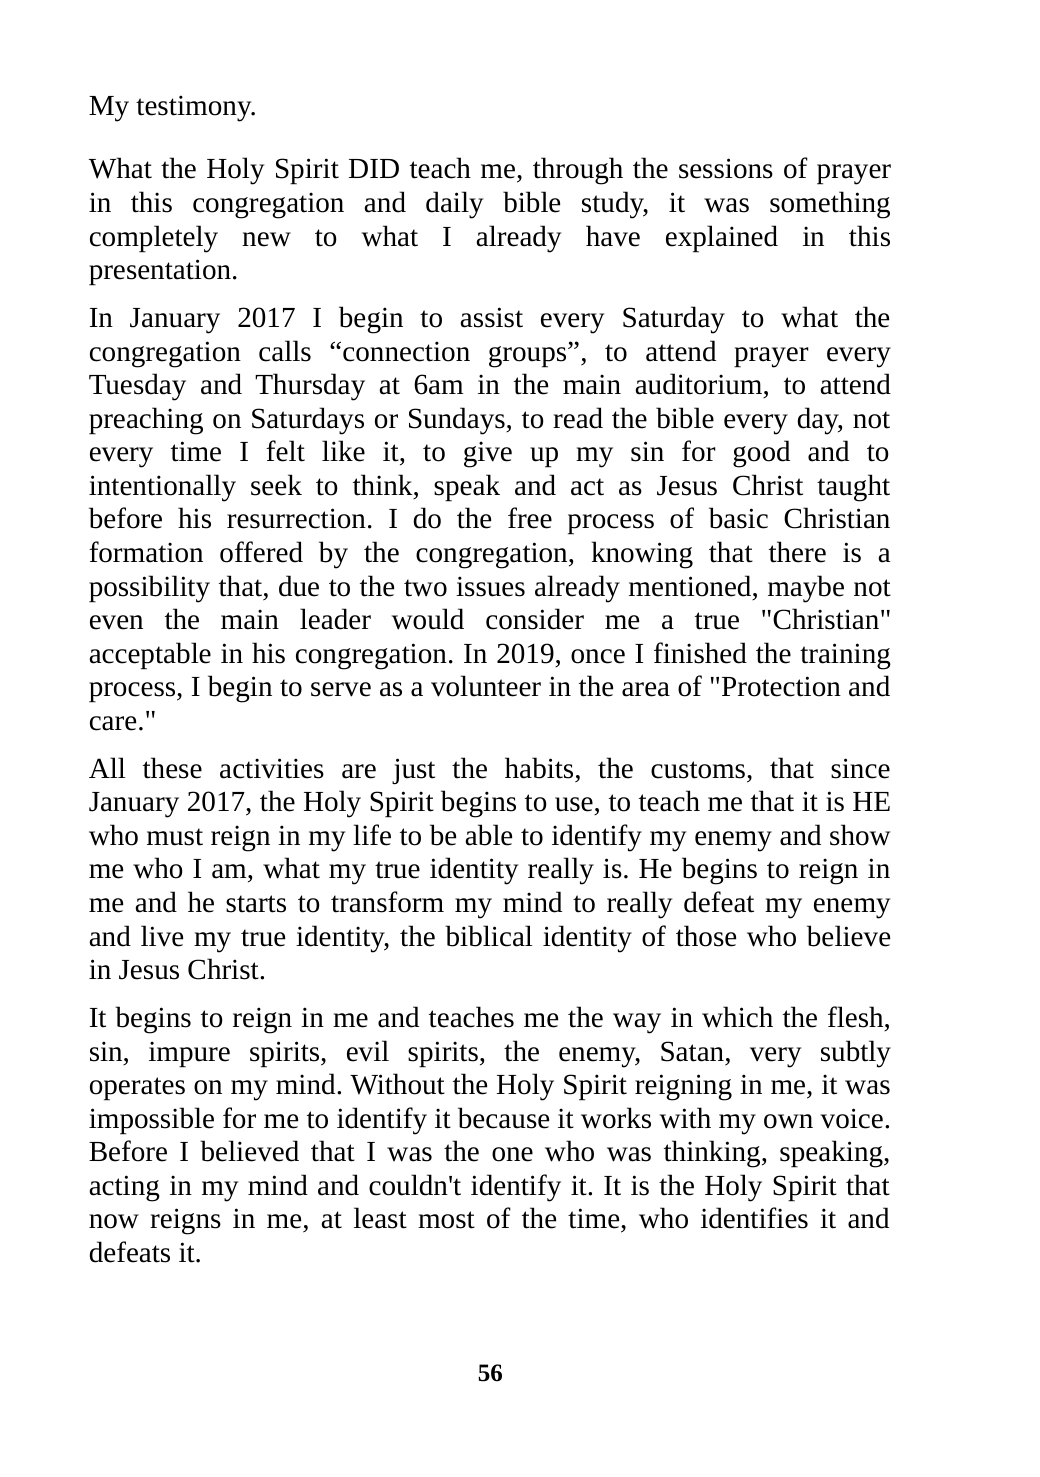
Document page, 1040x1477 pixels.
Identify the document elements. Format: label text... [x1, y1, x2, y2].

text All these activities are just the habits, the customs, that since January 2017, the Holy Spirit begins to use, to teach me that it is HE who must reign in my life to be able to identify my enemy and show me who I am, what my true identity really is. He begins to reign in me and he starts to transform my mind to really defeat my enemy and live my true identity, the biblical identity of those who believe in Jesus Christ. [88, 751, 892, 986]
text What the Holy Spirit DID teach me, through the sessions of prayer in this congregation and daily bible study, it was something completely new to what I already have explained in this presentation. [88, 152, 892, 286]
text It begins to reign in me and teaches me the way in which the flesh, sin, impure spirits, evil spirits, the enemy, Satan, very subtly operates on my mind. Without the Holy Spirit reigning in me, it was impossible for me to identify it because it works with my own voice. Before I believed that I was the one who was thinking, speaking, acting in my mind and couldn't identify it. It is the Holy Spirit that now reigns in me, at least most of the time, who identifies it and defeats it. [88, 1000, 892, 1269]
text In January 2017 I begin to assist every Saturday to what the congregation calls “connection groups”, to attend prayer every Tuesday and Thursday at 6am in the main auditorium, to attend preaching on Saturdays or Sundays, to read the bible every day, not every time I felt like it, to give up my sin for good and to intentionally seek to think, speak and act as Jesus Christ taught before his resurrection. I do the free process of basic Christian formation offered by the congregation, knowing that there is a possibility that, due to the two issues already mentioned, maybe not even the main leader would consider me a true "Christian" acceptable in his congregation. In 2019, once I finished the training process, I begin to serve as a volunteer in the area of "Protection and care." [88, 300, 892, 736]
